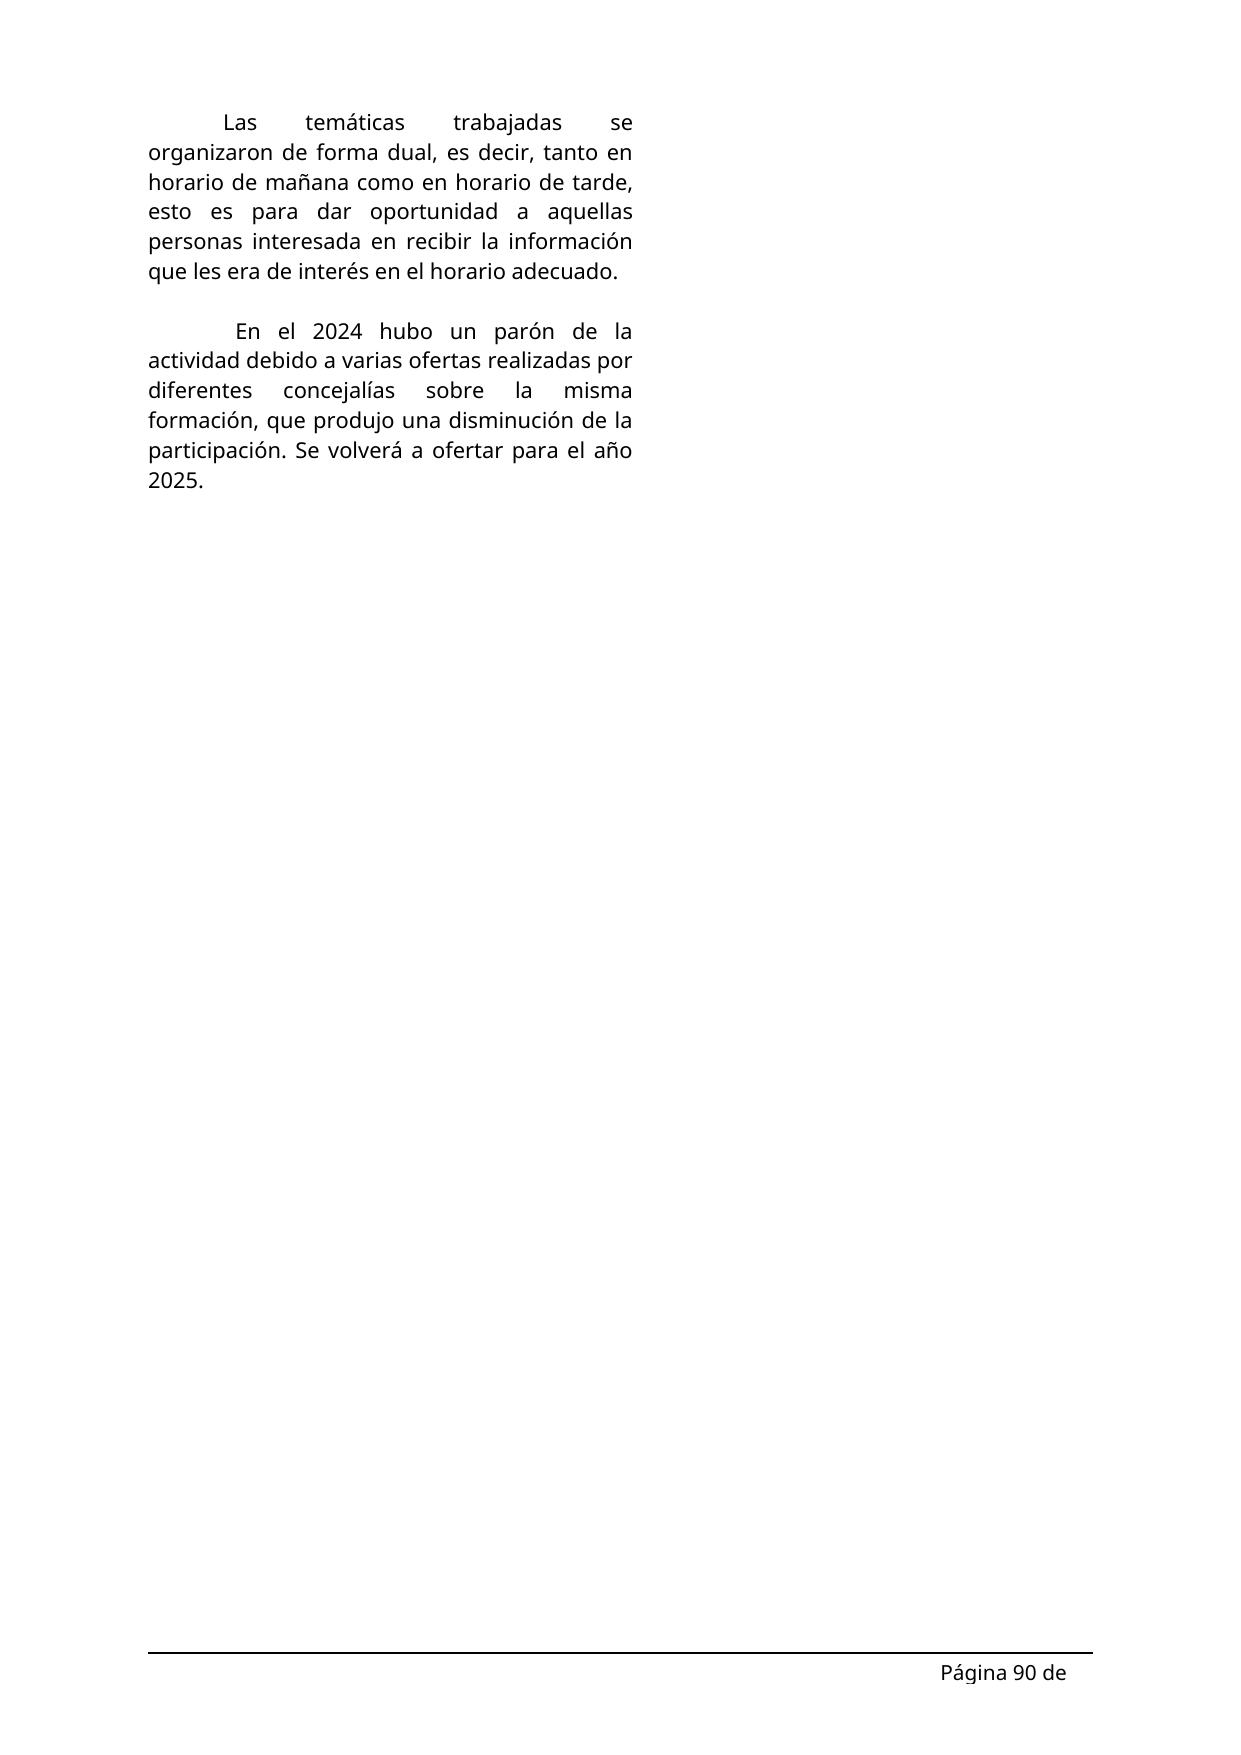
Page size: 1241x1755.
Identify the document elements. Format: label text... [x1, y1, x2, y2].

text Las temáticas trabajadas se organizaron de forma dual, es decir, tanto en horario de mañana como en horario de tarde, esto es para dar oportunidad a aquellas personas interesada en recibir la información que les era de interés en el horario adecuado. [148, 107, 633, 286]
text En el 2024 hubo un parón de la actividad debido a varias ofertas realizadas por diferentes concejalías sobre la misma formación, que produjo una disminución de la participación. Se volverá a ofertar para el año 2025. [148, 316, 633, 494]
